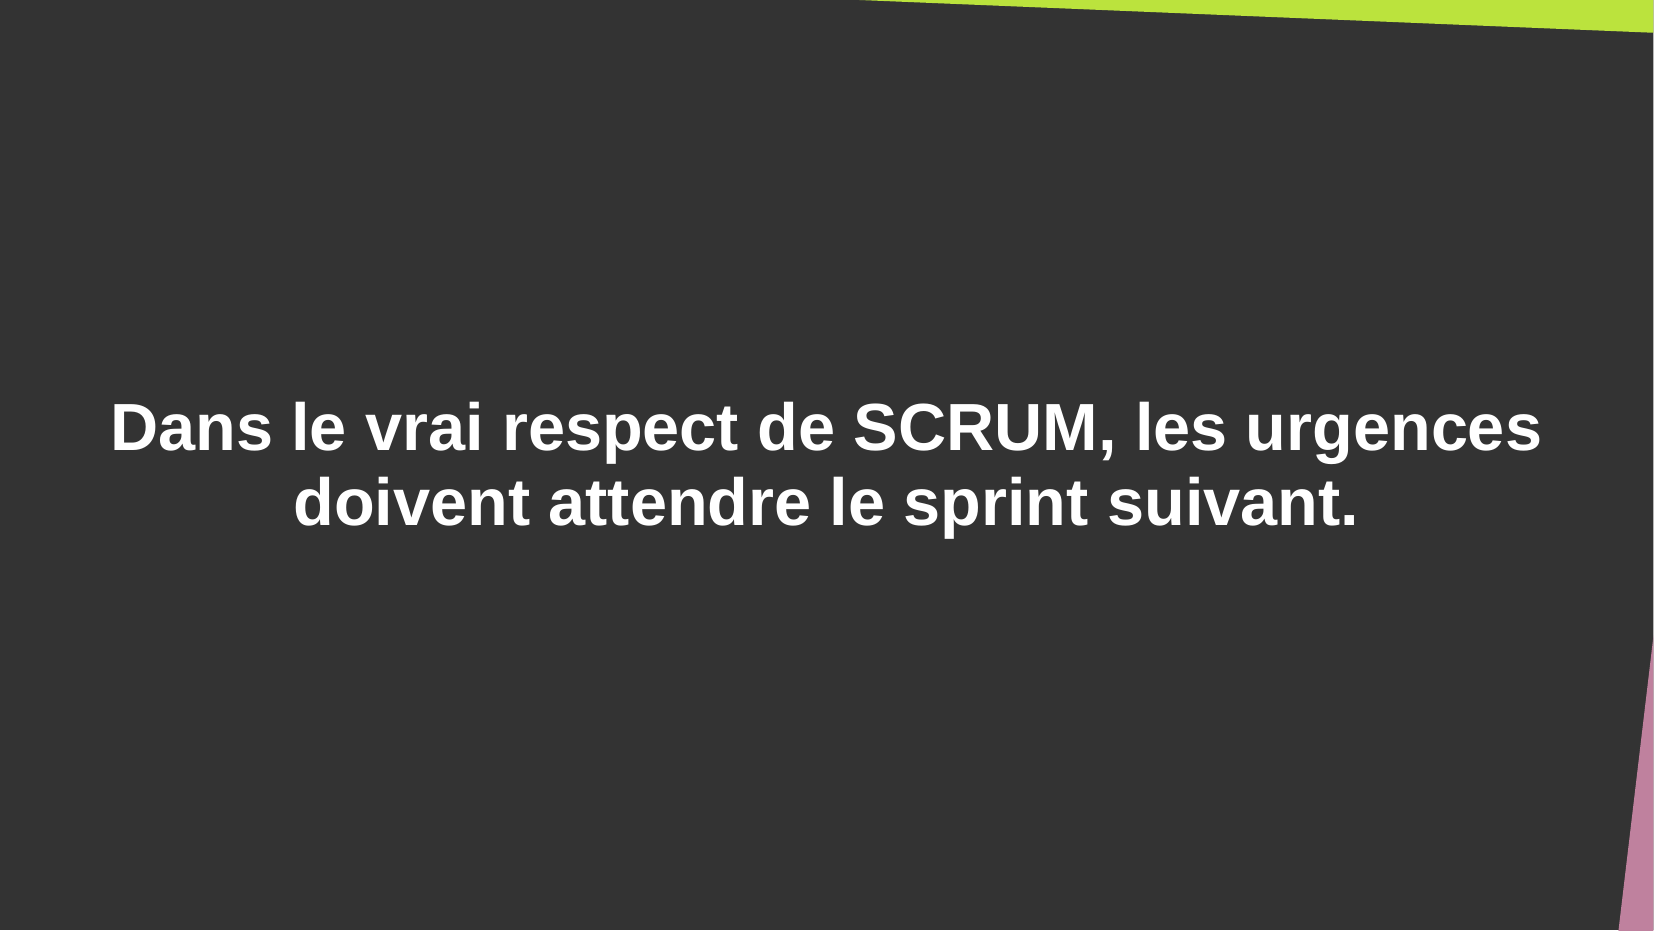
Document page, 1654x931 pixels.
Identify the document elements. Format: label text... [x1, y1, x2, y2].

title Dans le vrai respect de SCRUM, les urgences doivent attendre le sprint suivant. [31, 390, 1622, 540]
text_box [1618, 631, 1654, 931]
text_box [859, 0, 1654, 33]
